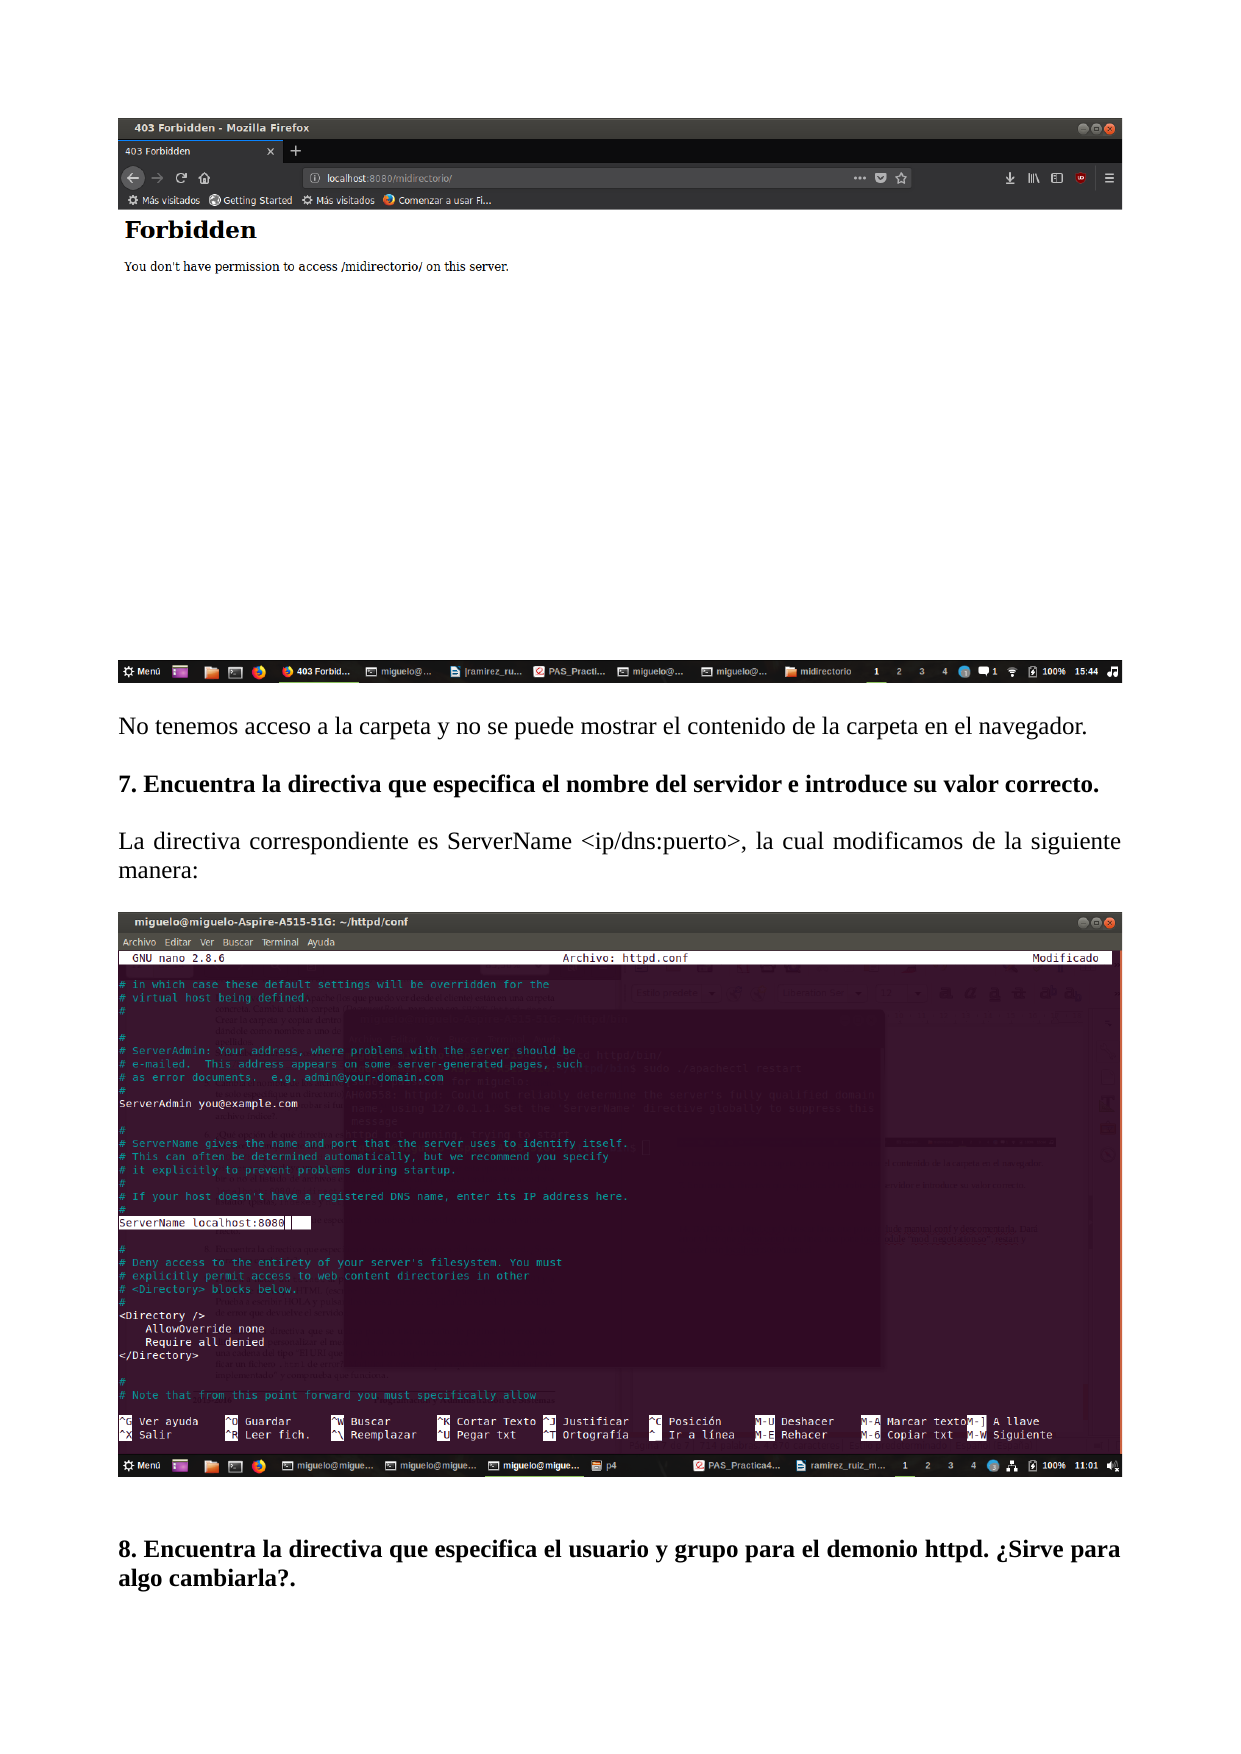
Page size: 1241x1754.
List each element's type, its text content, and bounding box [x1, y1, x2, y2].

text No tenemos acceso a la carpeta y no se puede mostrar el contenido de la carpeta en el navegador. [118, 711, 1122, 740]
text 7. Encuentra la directiva que especifica el nombre del servidor e introduce su valor correcto. [118, 769, 1122, 797]
picture [118, 118, 1123, 683]
text 8. Encuentra la directiva que especifica el usuario y grupo para el demonio httpd. ¿Sirve para algo cambiarla?. [118, 1534, 1122, 1592]
text La directiva correspondiente es ServerName <ip/dns:puerto>, la cual modificamos de la siguiente manera: [118, 826, 1122, 884]
picture [118, 912, 1123, 1477]
